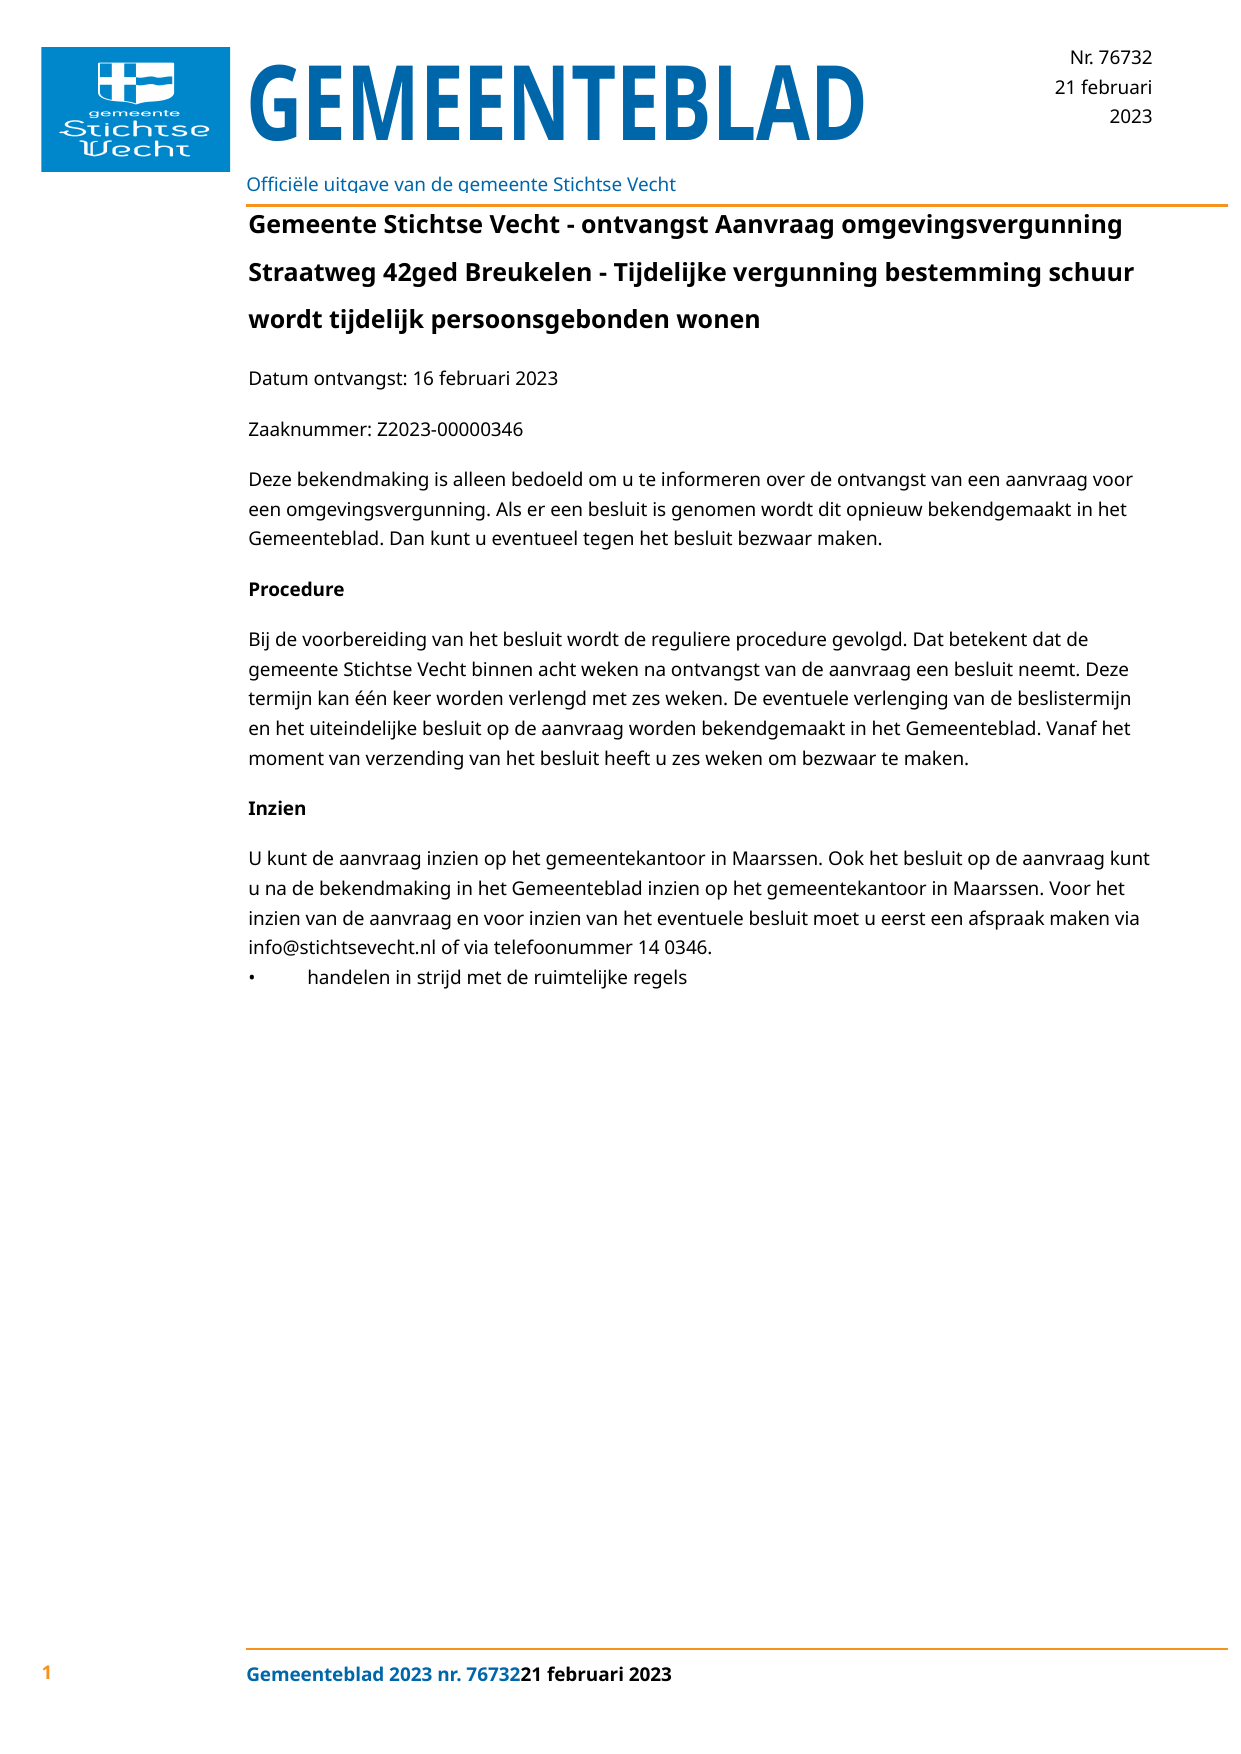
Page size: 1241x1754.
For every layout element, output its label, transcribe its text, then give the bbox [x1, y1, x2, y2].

text Deze bekendmaking is alleen bedoeld om u te informeren over de ontvangst van een aanvraag voor een omgevingsvergunning. Als er een besluit is genomen wordt dit opnieuw bekendgemaakt in het Gemeenteblad. Dan kunt u eventueel tegen het besluit bezwaar maken. [248, 466, 1152, 551]
text Zaaknummer: Z2023-00000346 [248, 416, 1152, 442]
picture [137, 63, 174, 103]
picture [99, 63, 135, 101]
text Bij de voorbereiding van het besluit wordt de reguliere procedure gevolgd. Dat betekent dat de gemeente Stichtse Vecht binnen acht weken na ontvangst van de aanvraag een besluit neemt. Deze termijn kan één keer worden verlengd met zes weken. De eventuele verlenging van de beslistermijn en het uiteindelijke besluit op de aanvraag worden bekendgemaakt in het Gemeenteblad. Vanaf het moment van verzending van het besluit heeft u zes weken om bezwaar te maken. [248, 626, 1152, 770]
text Gemeente Stichtse Vecht - ontvangst Aanvraag omgevingsvergunning Straatweg 42ged Breukelen - Tijdelijke vergunning bestemming schuur wordt tijdelijk persoonsgebonden wonen [248, 207, 1152, 336]
text Datum ontvangst: 16 februari 2023 [248, 366, 1152, 391]
text U kunt de aanvraag inzien op het gemeentekantoor in Maarssen. Ook het besluit op de aanvraag kunt u na de bekendmaking in het Gemeenteblad inzien op het gemeentekantoor in Maarssen. Voor het inzien van de aanvraag en voor inzien van het eventuele besluit moet u eerst een afspraak maken via info@stichtsevecht.nl of via telefoonummer 14 0346. [248, 846, 1152, 960]
text Procedure [248, 576, 1152, 602]
text Inzien [248, 795, 1152, 821]
list handelen in strijd met de ruimtelijke regels [248, 964, 1152, 989]
